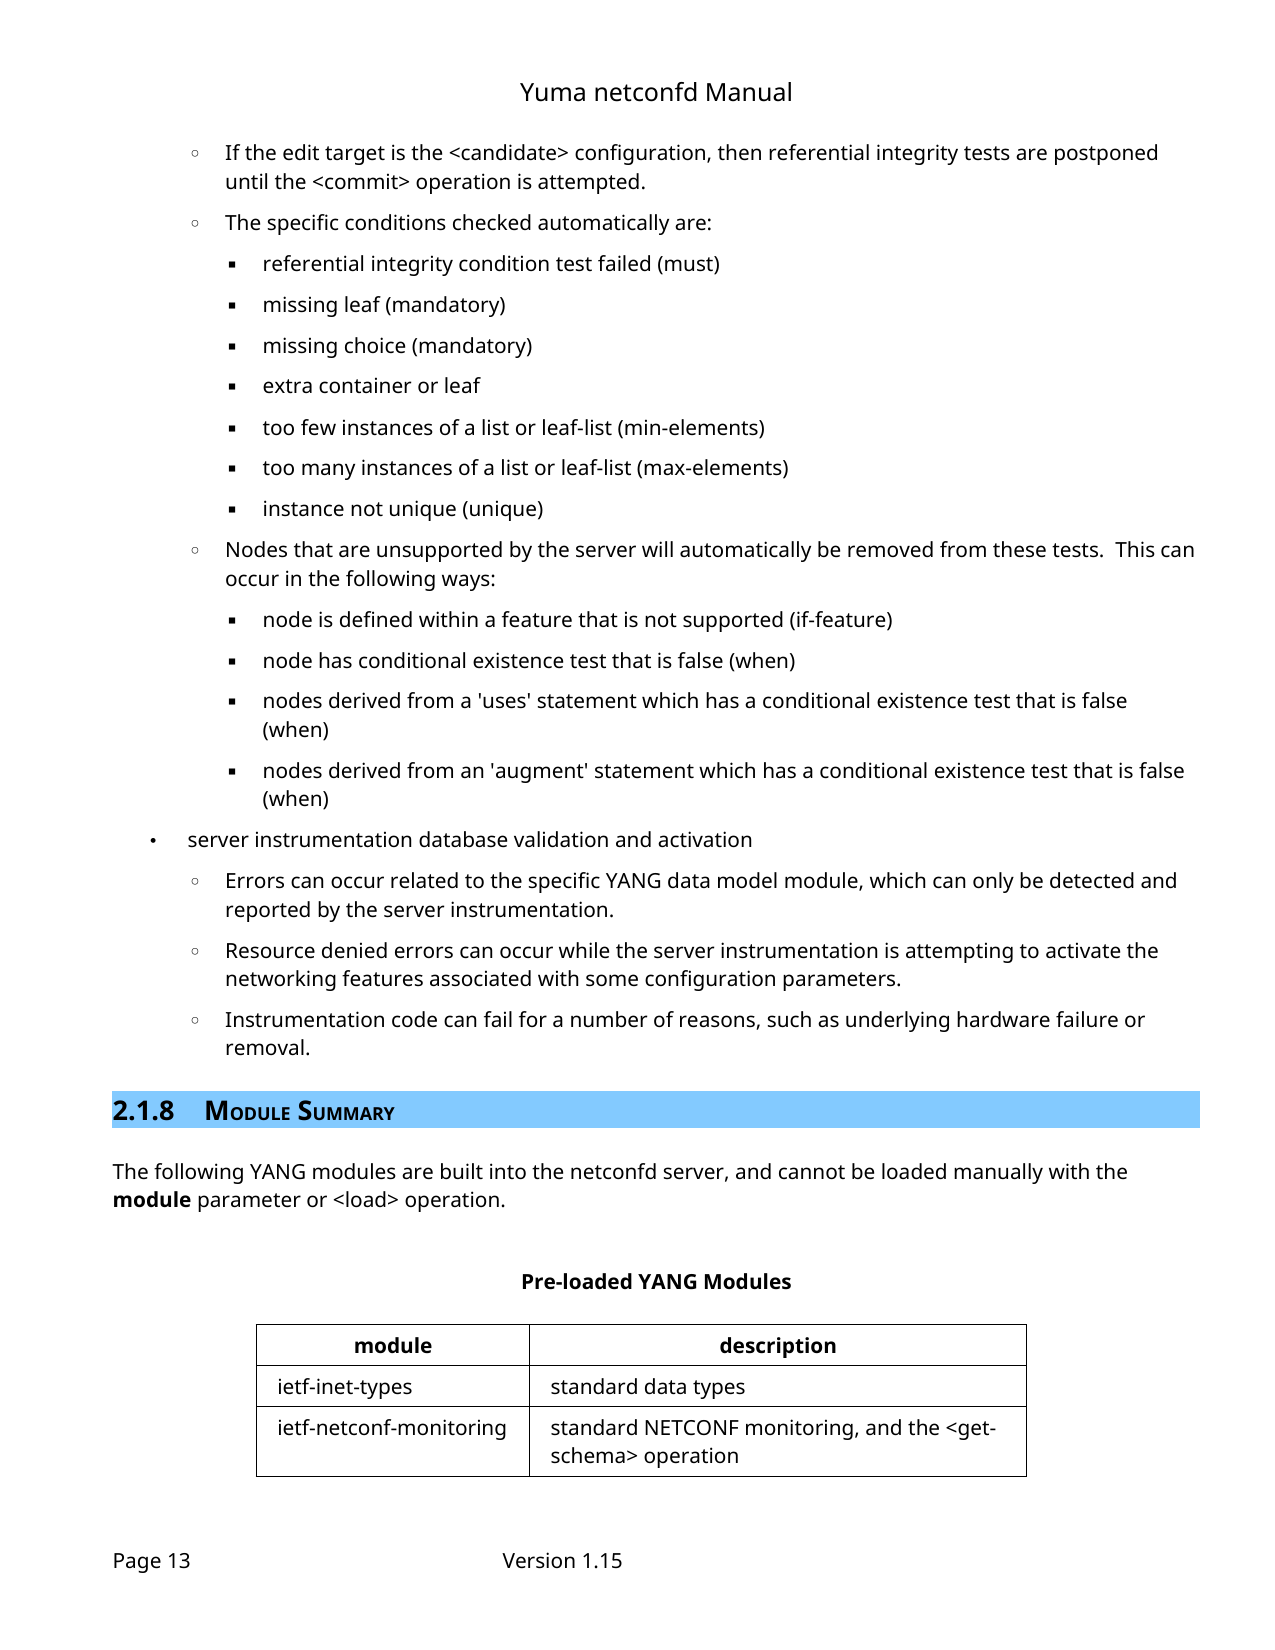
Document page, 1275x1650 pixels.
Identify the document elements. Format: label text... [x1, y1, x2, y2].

list Instrumentation code can fail for a number of reasons, such as underlying hardware failure or removal. [187, 1005, 1200, 1062]
list server instrumentation database validation and activation [150, 825, 1200, 854]
list node is defined within a feature that is not supported (if-feature) [225, 605, 1200, 633]
table_cell standard data types [530, 1366, 1026, 1406]
list node has conditional existence test that is false (when) [225, 646, 1200, 674]
list too many instances of a list or leaf-list (max-elements) [225, 453, 1200, 482]
list The specific conditions checked automatically are: [187, 208, 1200, 236]
list missing leaf (mandatory) [225, 290, 1200, 318]
list too few instances of a list or leaf-list (min-elements) [225, 413, 1200, 441]
list instance not unique (unique) [225, 494, 1200, 523]
list Errors can occur related to the specific YANG data model module, which can only be detected and reported by the server instrumentation. [187, 866, 1200, 923]
list If the edit target is the <candidate> configuration, then referential integrity tests are postponed until the <commit> operation is attempted. [187, 138, 1200, 195]
table_header description [530, 1325, 1026, 1365]
list referential integrity condition test failed (must) [225, 249, 1200, 277]
list missing choice (mandatory) [225, 331, 1200, 359]
list Resource denied errors can occur while the server instrumentation is attempting to activate the networking features associated with some configuration parameters. [187, 936, 1200, 993]
table_cell standard NETCONF monitoring, and the <get-schema> operation [530, 1407, 1026, 1476]
table_cell ietf-inet-types [257, 1366, 529, 1406]
list nodes derived from an 'augment' statement which has a conditional existence test that is false (when) [225, 756, 1200, 813]
subtitle Module Summary [112, 1091, 1200, 1128]
table_header module [257, 1325, 529, 1365]
table_cell ietf-netconf-monitoring [257, 1407, 529, 1476]
list Nodes that are unsupported by the server will automatically be removed from these tests. This can occur in the following ways: [187, 535, 1200, 592]
list extra container or leaf [225, 372, 1200, 400]
list nodes derived from a 'uses' statement which has a conditional existence test that is false (when) [225, 687, 1200, 743]
subtitle Pre-loaded YANG Modules [127, 1267, 1185, 1296]
text The following YANG modules are built into the netconfd server, and cannot be loaded manually with the module parameter or <load> operation. [112, 1157, 1200, 1214]
